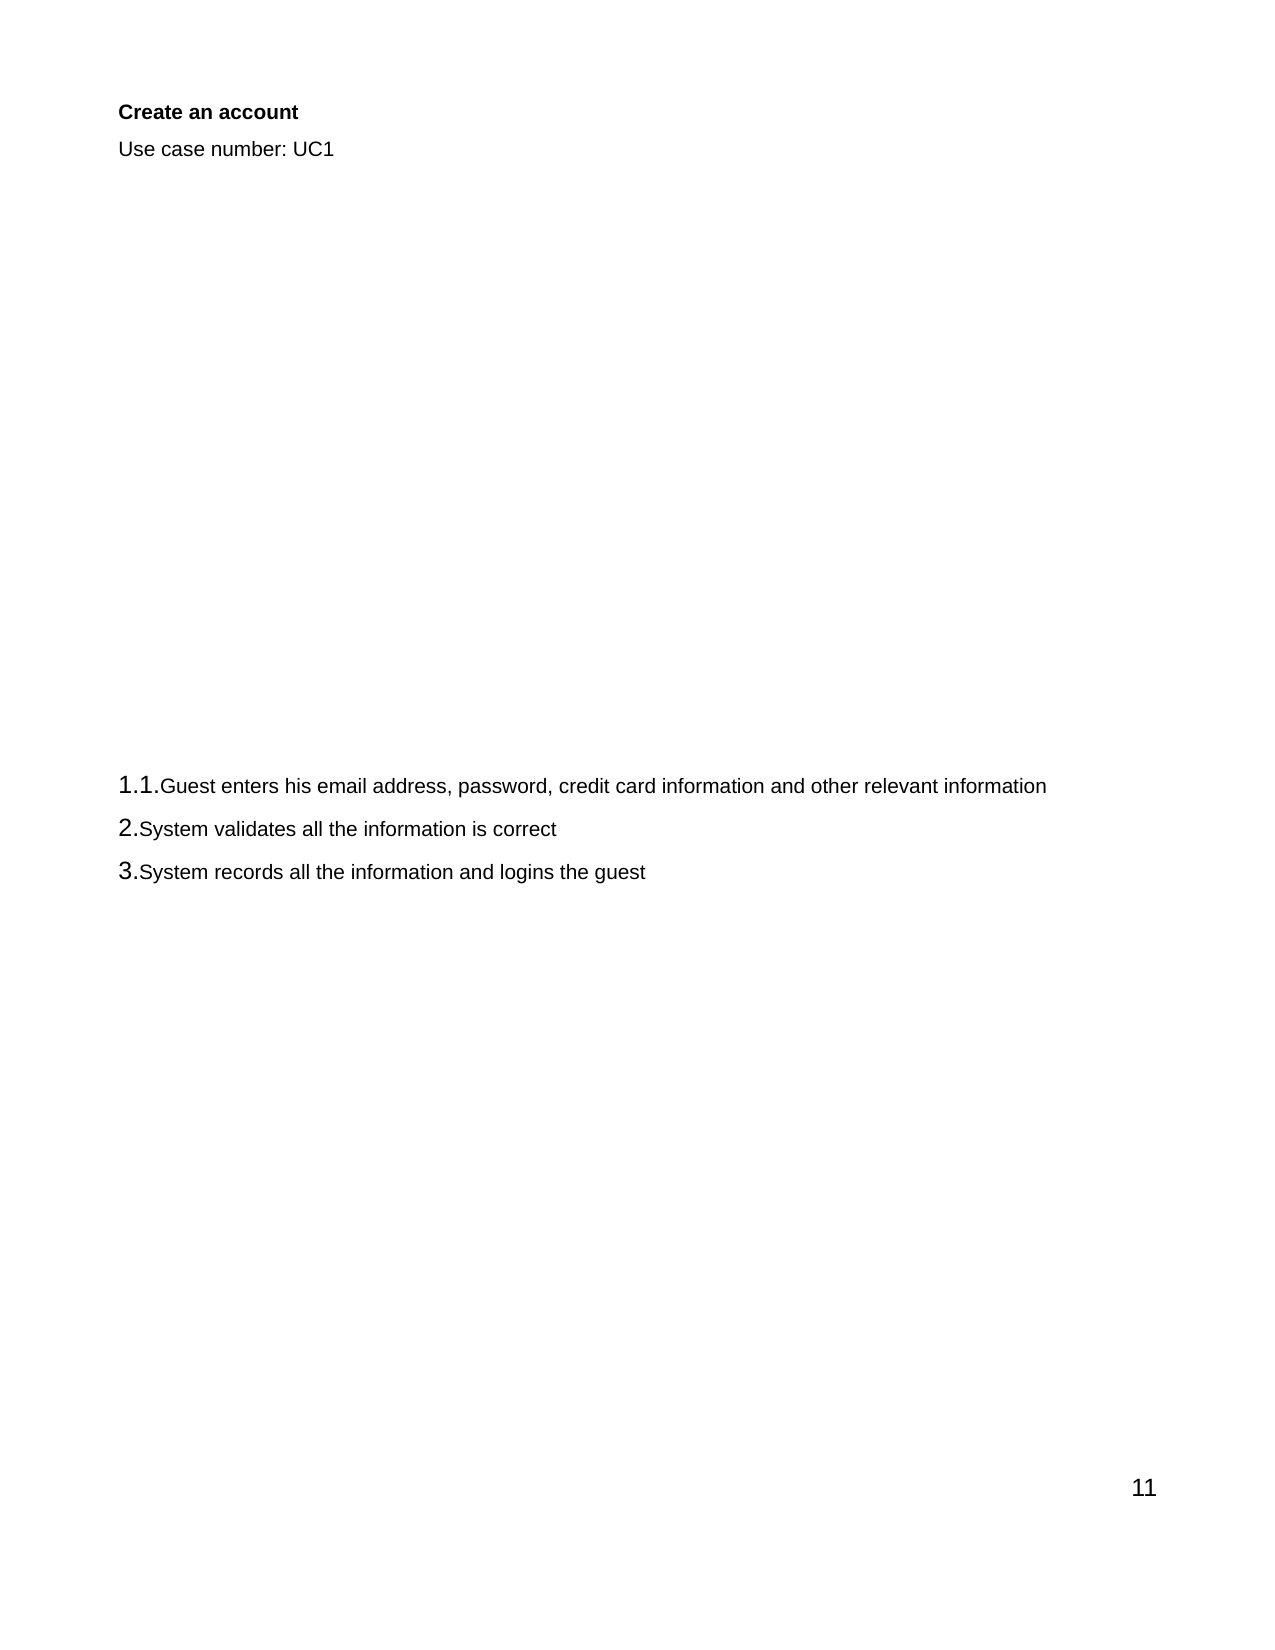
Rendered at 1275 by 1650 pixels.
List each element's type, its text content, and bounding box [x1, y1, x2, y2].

list Guest enters his email address, password, credit card information and other relevant information [114, 172, 1157, 799]
text Use case number: UC1 [118, 136, 1157, 160]
list System records all the information and logins the guest [118, 856, 1157, 885]
subtitle Create an account [118, 100, 1157, 124]
list System validates all the information is correct [118, 813, 1157, 842]
